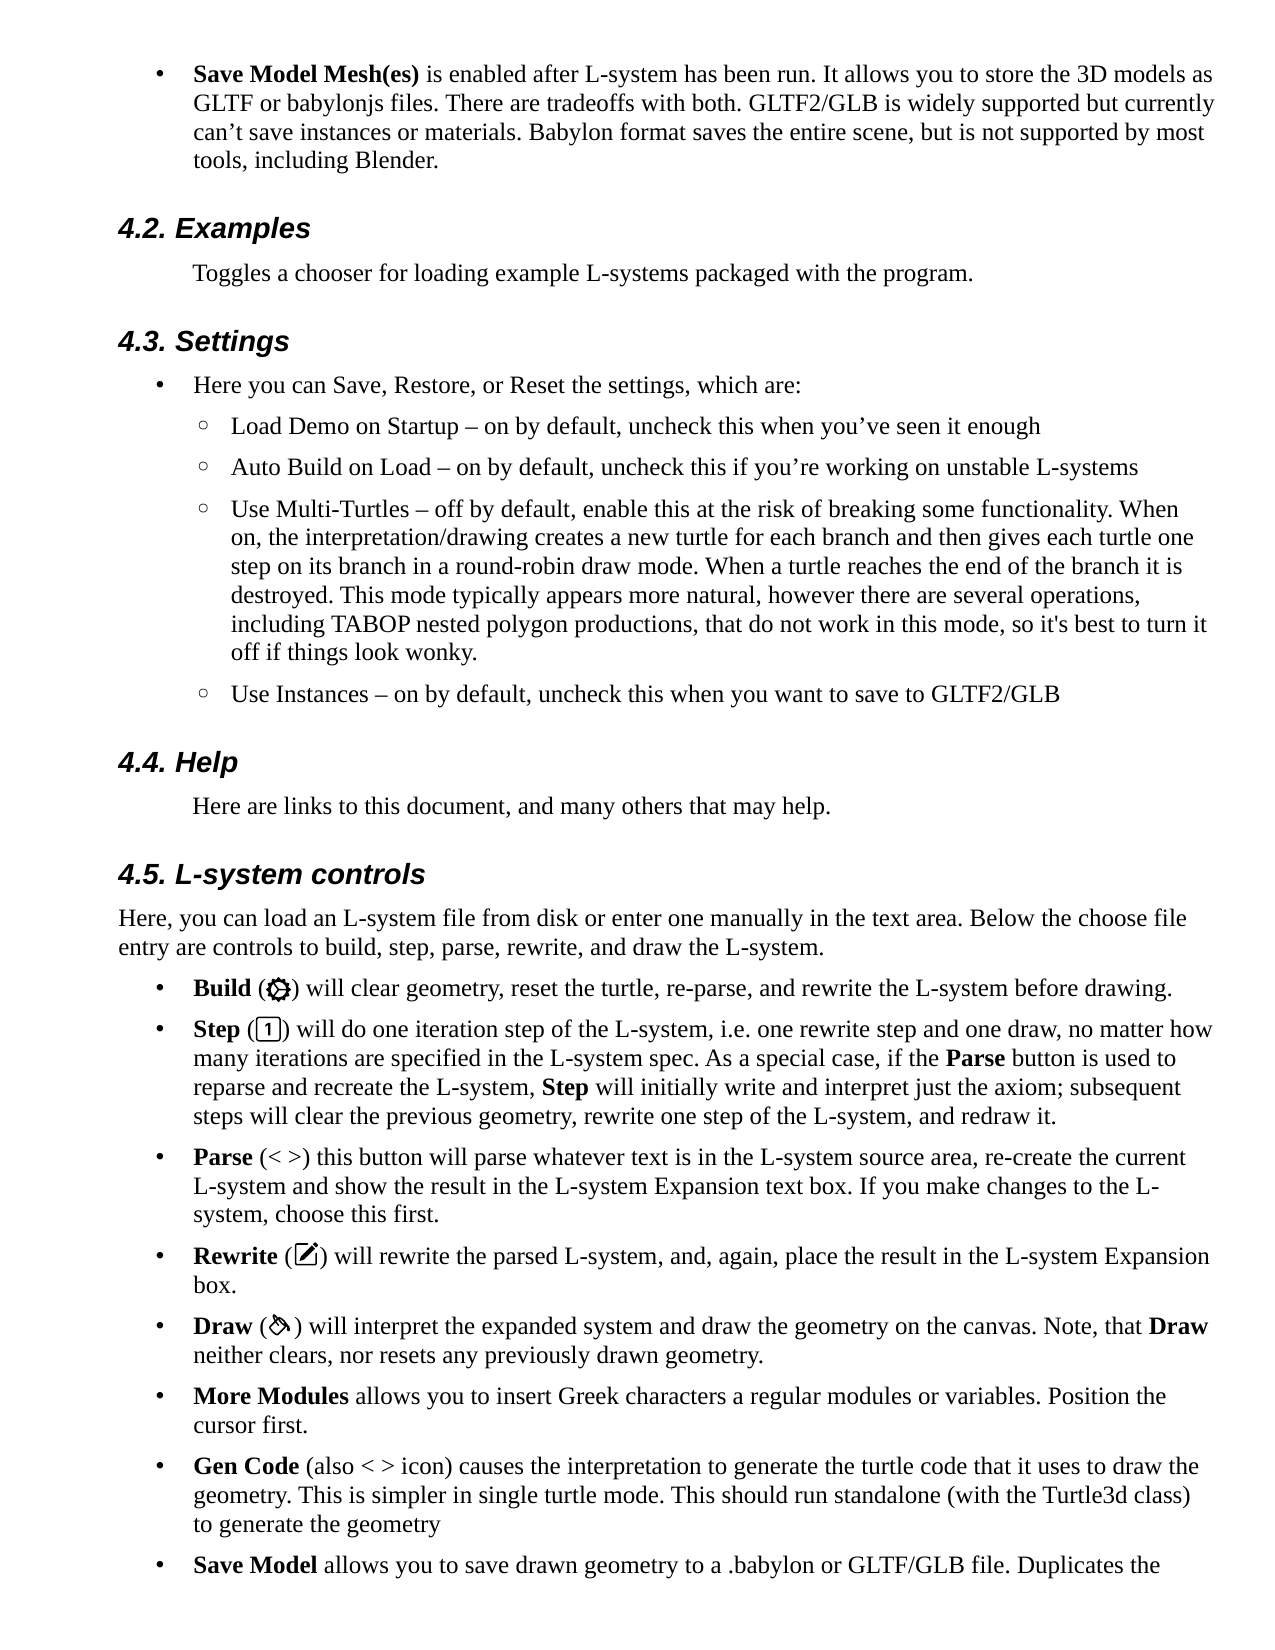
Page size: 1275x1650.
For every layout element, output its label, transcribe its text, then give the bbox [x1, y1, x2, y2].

list Draw () will interpret the expanded system and draw the geometry on the canvas. Note, that Draw neither clears, nor resets any previously drawn geometry. [156, 1311, 1216, 1369]
subtitle Examples [118, 212, 1216, 245]
list Save Model Mesh(es) is enabled after L-system has been run. It allows you to store the 3D models as GLTF or babylonjs files. There are tradeoffs with both. GLTF2/GLB is widely supported but currently can’t save instances or materials. Babylon format saves the entire scene, but is not supported by most tools, including Blender. [156, 59, 1216, 174]
list Rewrite () will rewrite the parsed L-system, and, again, place the result in the L-system Expansion box. [156, 1241, 1216, 1299]
subtitle L-system controls [118, 857, 1216, 891]
list Parse (< >) this button will parse whatever text is in the L-system source area, re-create the current L-system and show the result in the L-system Expansion text box. If you make changes to the L-system, choose this first. [156, 1142, 1216, 1228]
subtitle Help [118, 745, 1216, 778]
list Build () will clear geometry, reset the turtle, re-parse, and rewrite the L-system before drawing. [156, 973, 1216, 1002]
text Toggles a chooser for loading example L-systems packaged with the program. [118, 258, 1216, 286]
text Here, you can load an L-system file from disk or enter one manually in the text area. Below the choose file entry are controls to build, step, parse, rewrite, and draw the L-system. [118, 903, 1216, 961]
list Auto Build on Load – on by default, uncheck this if you’re working on unstable L-systems [193, 452, 1216, 481]
list Load Demo on Startup – on by default, uncheck this when you’ve seen it enough [193, 411, 1216, 440]
list Use Instances – on by default, uncheck this when you want to save to GLTF2/GLB [193, 679, 1216, 707]
list Gen Code (also < > icon) causes the interpretation to generate the turtle code that it uses to draw the geometry. This is simpler in single turtle mode. This should run standalone (with the Turtle3d class) to generate the geometry [156, 1451, 1216, 1538]
list More Modules allows you to insert Greek characters a regular modules or variables. Position the cursor first. [156, 1381, 1216, 1439]
list Step () will do one iteration step of the L-system, i.e. one rewrite step and one draw, no matter how many iterations are specified in the L-system spec. As a special case, if the Parse button is used to reparse and recreate the L-system, Step will initially write and interpret just the axiom; subsequent steps will clear the previous geometry, rewrite one step of the L-system, and redraw it. [156, 1014, 1216, 1129]
list Use Multi-Turtles – off by default, enable this at the risk of breaking some functionality. When on, the interpretation/drawing creates a new turtle for each branch and then gives each turtle one step on its branch in a round-robin draw mode. When a turtle reaches the end of the branch it is destroyed. This mode typically appears more natural, however there are several operations, including TABOP nested polygon productions, that do not work in this mode, so it's best to turn it off if things look wonky. [193, 494, 1216, 666]
text Here are links to this document, and many others that may help. [118, 791, 1216, 820]
list Save Model allows you to save drawn geometry to a .babylon or GLTF/GLB file. Duplicates the [156, 1550, 1216, 1579]
subtitle Settings [118, 324, 1216, 357]
list Here you can Save, Restore, or Reset the settings, which are: [156, 370, 1216, 399]
